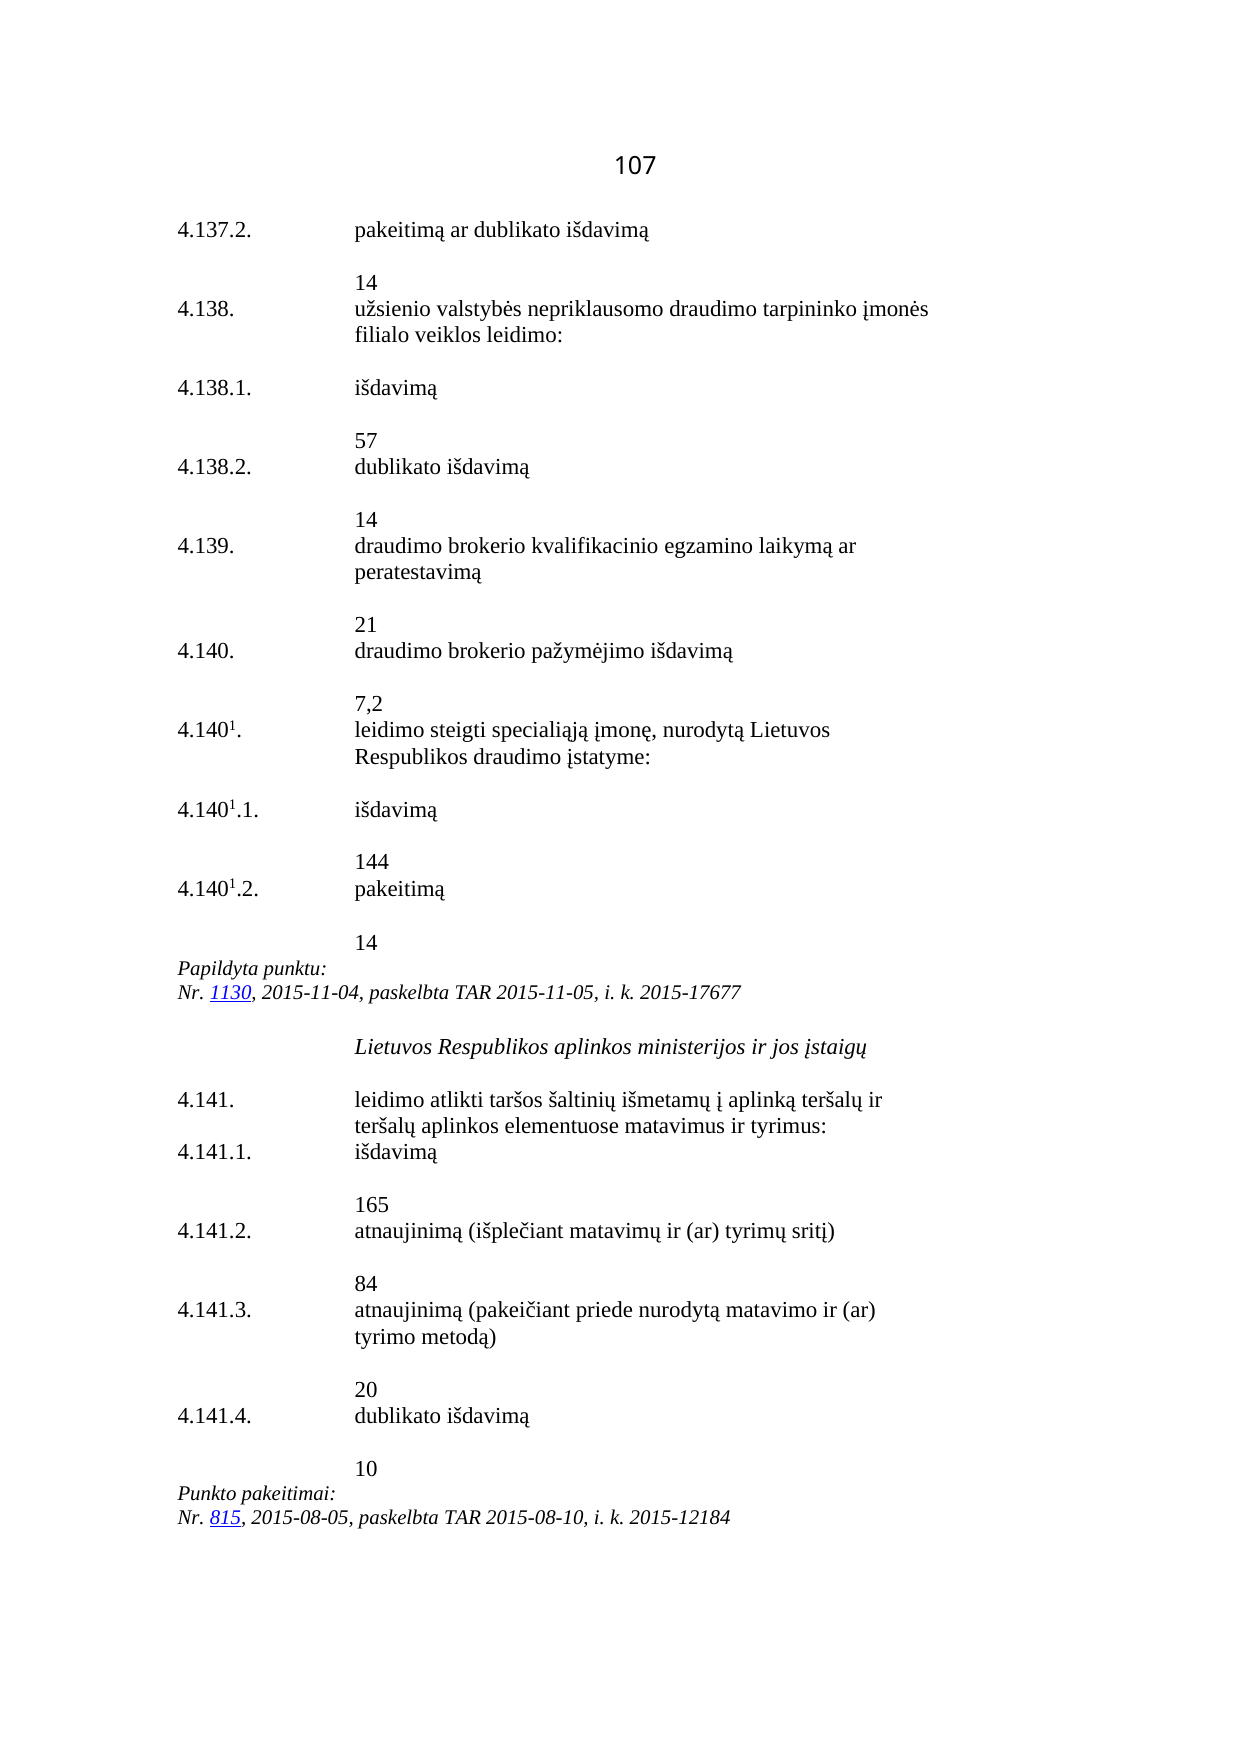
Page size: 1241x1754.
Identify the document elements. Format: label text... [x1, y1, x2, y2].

text peratestavimą 21 [354, 558, 945, 637]
text Nr. 1130, 2015-11-04, paskelbta TAR 2015-11-05, i. k. 2015-17677 [177, 980, 1093, 1004]
text 4.137.2. pakeitimą ar dublikato išdavimą 14 [177, 216, 945, 295]
text 4.1401. leidimo steigti specialiąją įmonę, nurodytą Lietuvos Respublikos draudimo įstatyme: [177, 717, 945, 796]
text Nr. 815, 2015-08-05, paskelbta TAR 2015-08-10, i. k. 2015-12184 [177, 1505, 1093, 1529]
text 4.139. draudimo brokerio kvalifikacinio egzamino laikymą ar [177, 532, 945, 558]
text Papildyta punktu: [177, 956, 1093, 980]
text 4.1401.2. pakeitimą 14 [177, 875, 886, 956]
text 4.140. draudimo brokerio pažymėjimo išdavimą 7,2 [177, 637, 945, 717]
text 4.141.1. išdavimą 165 [177, 1138, 945, 1217]
text 4.138. užsienio valstybės nepriklausomo draudimo tarpininko įmonės [177, 295, 945, 321]
text 4.141.3. atnaujinimą (pakeičiant priede nurodytą matavimo ir (ar) [177, 1297, 945, 1323]
text teršalų aplinkos elementuose matavimus ir tyrimus: [354, 1112, 945, 1138]
text Punkto pakeitimai: [177, 1481, 1093, 1505]
text filialo veiklos leidimo: [354, 321, 945, 374]
text Lietuvos Respublikos aplinkos ministerijos ir jos įstaigų [354, 1033, 945, 1086]
text 4.138.1. išdavimą 57 [177, 374, 945, 453]
text 4.138.2. dublikato išdavimą 14 [177, 453, 945, 532]
text 4.1401.1. išdavimą 144 [177, 796, 886, 875]
text 4.141. leidimo atlikti taršos šaltinių išmetamų į aplinką teršalų ir [177, 1086, 945, 1112]
text tyrimo metodą) 20 [354, 1323, 945, 1402]
text 4.141.4. dublikato išdavimą 10 [177, 1402, 945, 1481]
text 4.141.2. atnaujinimą (išplečiant matavimų ir (ar) tyrimų sritį) 84 [177, 1217, 945, 1297]
